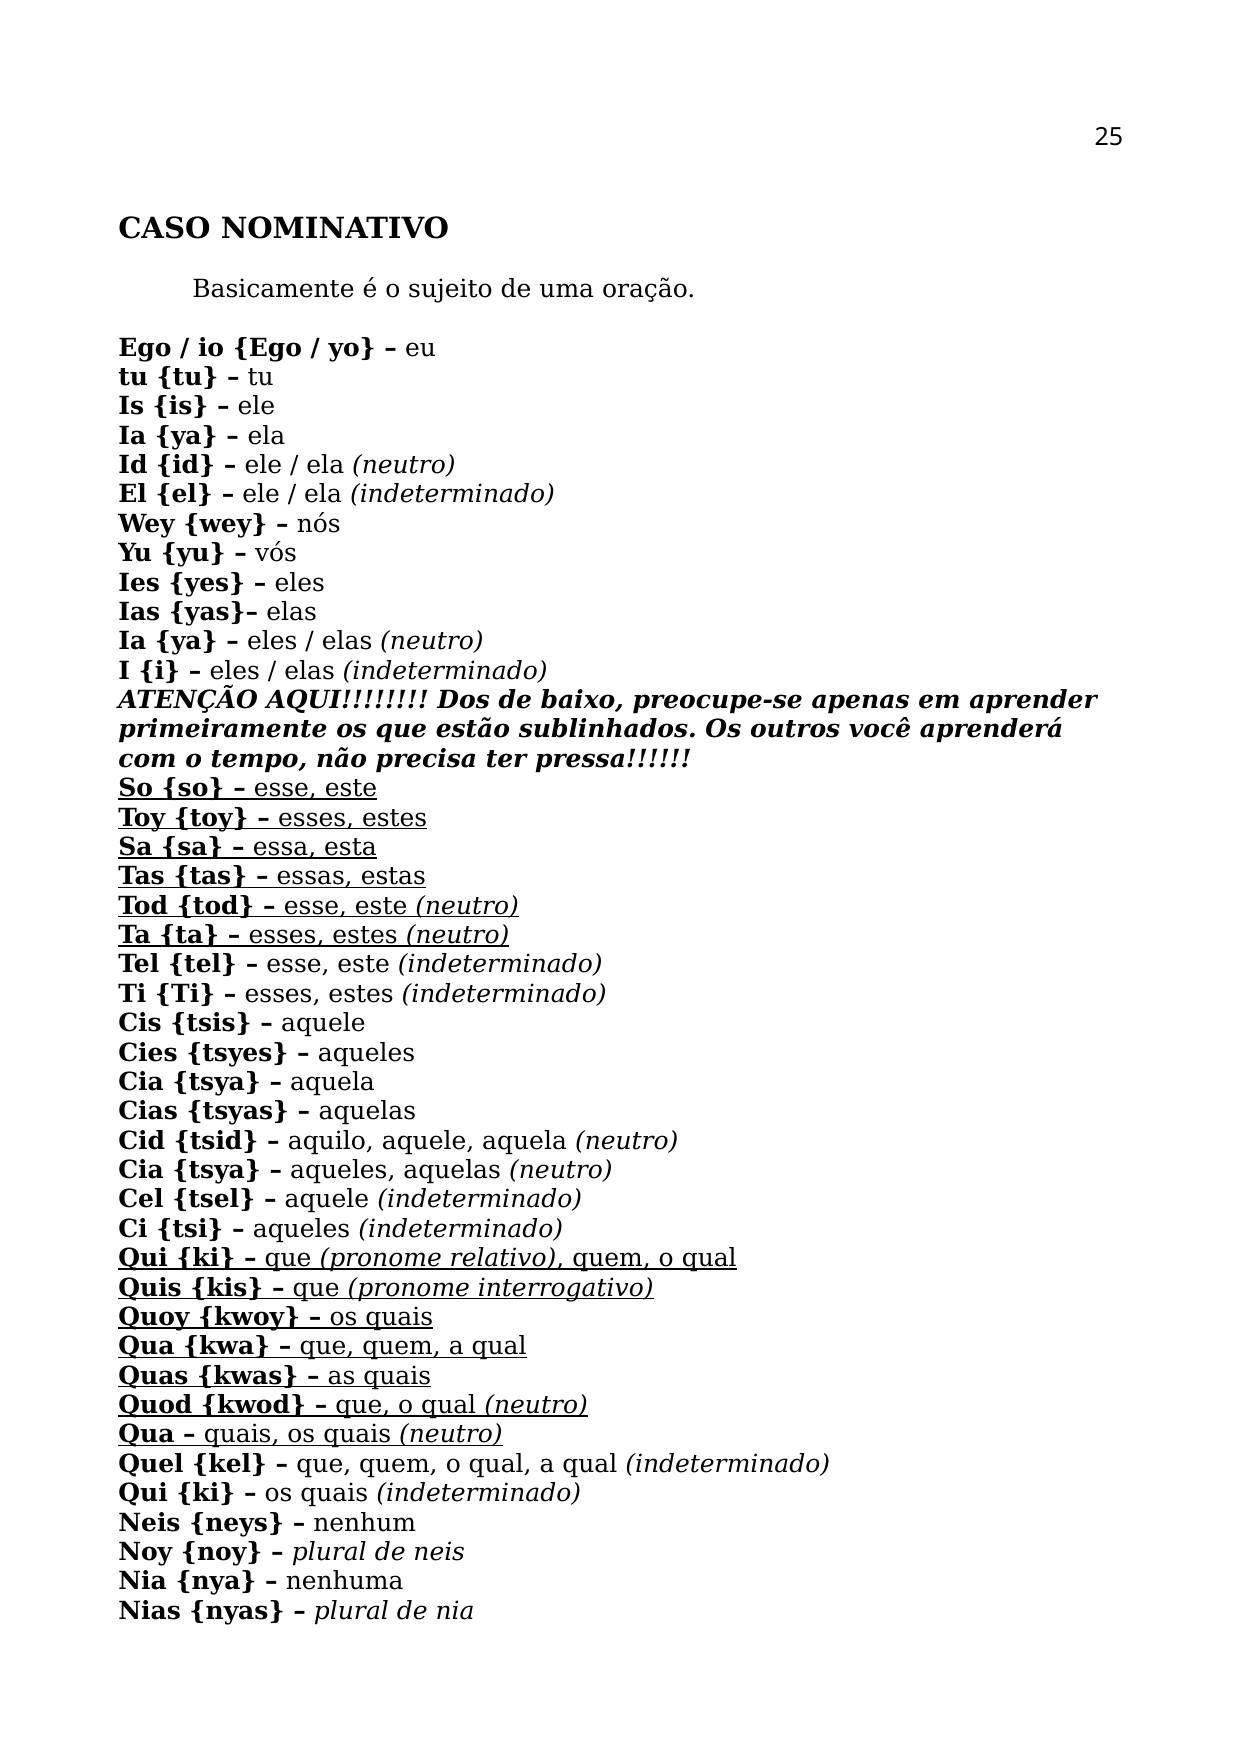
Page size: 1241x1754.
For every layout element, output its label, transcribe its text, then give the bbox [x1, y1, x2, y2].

text So {so} – esse, este [118, 773, 1123, 803]
text Quoy {kwoy} – os quais [118, 1302, 1123, 1331]
text Neis {neys} – nenhum [118, 1508, 1123, 1537]
text Cias {tsyas} – aquelas [118, 1096, 1123, 1126]
text Nia {nya} – nenhuma [118, 1566, 1123, 1596]
text El {el} – ele / ela (indeterminado) [118, 479, 1123, 509]
text Id {id} – ele / ela (neutro) [118, 450, 1123, 479]
text Wey {wey} – nós [118, 509, 1123, 538]
text Is {is} – ele [118, 391, 1123, 421]
text Ta {ta} – esses, estes (neutro) [118, 920, 1123, 949]
text Sa {sa} – essa, esta [118, 832, 1123, 861]
text Qua – quais, os quais (neutro) [118, 1419, 1123, 1449]
text Qui {ki} – os quais (indeterminado) [118, 1478, 1123, 1508]
text Noy {noy} – plural de neis [118, 1537, 1123, 1566]
text Ci {tsi} – aqueles (indeterminado) [118, 1214, 1123, 1243]
text Cia {tsya} – aqueles, aquelas (neutro) [118, 1155, 1123, 1184]
text Toy {toy} – esses, estes [118, 803, 1123, 832]
text Ias {yas}– elas [118, 597, 1123, 626]
text Qua {kwa} – que, quem, a qual [118, 1331, 1123, 1361]
text Ia {ya} – ela [118, 421, 1123, 450]
text I {i} – eles / elas (indeterminado) [118, 656, 1123, 685]
text Quis {kis} – que (pronome interrogativo) [118, 1273, 1123, 1302]
text Tas {tas} – essas, estas [118, 861, 1123, 891]
text Cel {tsel} – aquele (indeterminado) [118, 1184, 1123, 1214]
text Ia {ya} – eles / elas (neutro) [118, 626, 1123, 656]
text Nias {nyas} – plural de nia [118, 1596, 1123, 1625]
text Cies {tsyes} – aqueles [118, 1038, 1123, 1067]
text Ies {yes} – eles [118, 568, 1123, 597]
text Cia {tsya} – aquela [118, 1067, 1123, 1096]
text Quel {kel} – que, quem, o qual, a qual (indeterminado) [118, 1449, 1123, 1478]
text Ti {Ti} – esses, estes (indeterminado) [118, 979, 1123, 1008]
text Cid {tsid} – aquilo, aquele, aquela (neutro) [118, 1126, 1123, 1155]
text Yu {yu} – vós [118, 538, 1123, 568]
text Tod {tod} – esse, este (neutro) [118, 891, 1123, 920]
text ATENÇÃO AQUI!!!!!!!! Dos de baixo, preocupe-se apenas em aprender primeiramente os que estão sublinhados. Os outros você aprenderá com o tempo, não precisa ter pressa!!!!!! [118, 685, 1123, 773]
text Tel {tel} – esse, este (indeterminado) [118, 949, 1123, 979]
subtitle CASO NOMINATIVO [118, 211, 1123, 245]
text tu {tu} – tu [118, 362, 1123, 391]
text Qui {ki} – que (pronome relativo), quem, o qual [118, 1243, 1123, 1273]
text Quas {kwas} – as quais [118, 1361, 1123, 1390]
text Basicamente é o sujeito de uma oração. [118, 274, 1123, 303]
text Cis {tsis} – aquele [118, 1008, 1123, 1038]
text Ego / io {Ego / yo} – eu [118, 333, 1123, 362]
text Quod {kwod} – que, o qual (neutro) [118, 1390, 1123, 1419]
